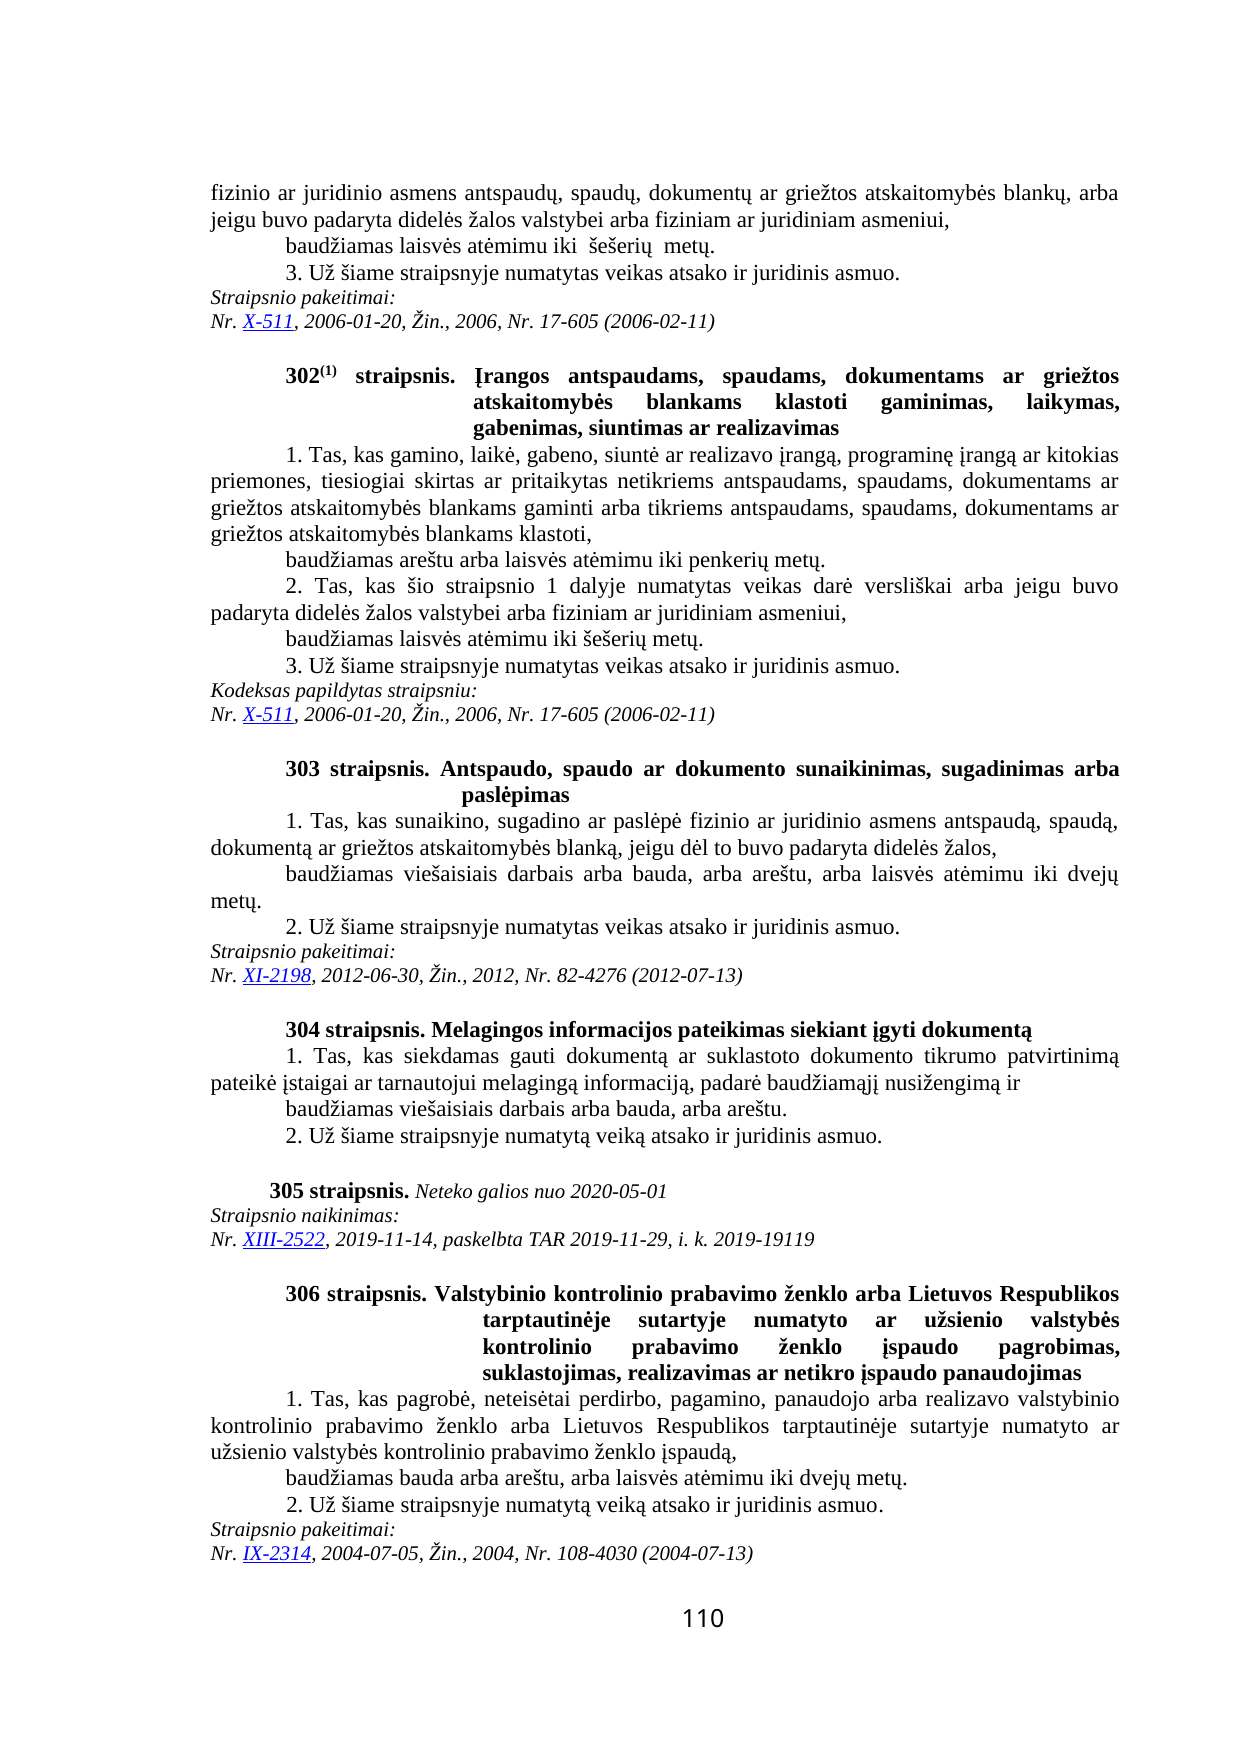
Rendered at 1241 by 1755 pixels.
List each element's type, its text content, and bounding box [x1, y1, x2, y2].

text 2. Už šiame straipsnyje numatytą veiką atsako ir juridinis asmuo. [210, 1491, 1106, 1517]
text 306 straipsnis. Valstybinio kontrolinio prabavimo ženklo arba Lietuvos Respublikos tarptautinėje sutartyje numatyto ar užsienio valstybės kontrolinio prabavimo ženklo įspaudo pagrobimas, suklastojimas, realizavimas ar netikro įspaudo panaudojimas [285, 1280, 1120, 1385]
text Nr. XI-2198, 2012-06-30, Žin., 2012, Nr. 82-4276 (2012-07-13) [210, 963, 1120, 987]
text fizinio ar juridinio asmens antspaudų, spaudų, dokumentų ar griežtos atskaitomybės blankų, arba jeigu buvo padaryta didelės žalos valstybei arba fiziniam ar juridiniam asmeniui, [210, 179, 1120, 232]
text baudžiamas laisvės atėmimu iki šešerių metų. [210, 625, 1120, 652]
text Nr. X-511, 2006-01-20, Žin., 2006, Nr. 17-605 (2006-02-11) [210, 309, 1120, 333]
text Nr. X-511, 2006-01-20, Žin., 2006, Nr. 17-605 (2006-02-11) [210, 702, 1120, 726]
text Straipsnio pakeitimai: [210, 939, 1120, 963]
text 305 straipsnis. Neteko galios nuo 2020-05-01 [210, 1177, 1120, 1203]
text 3. Už šiame straipsnyje numatytas veikas atsako ir juridinis asmuo. [210, 258, 1120, 285]
text baudžiamas areštu arba laisvės atėmimu iki penkerių metų. [210, 546, 1120, 573]
text Straipsnio pakeitimai: [210, 1517, 1120, 1541]
text 2. Tas, kas šio straipsnio 1 dalyje numatytas veikas darė versliškai arba jeigu buvo padaryta didelės žalos valstybei arba fiziniam ar juridiniam asmeniui, [210, 573, 1120, 625]
text Kodeksas papildytas straipsniu: [210, 678, 1120, 702]
text 304 straipsnis. Melagingos informacijos pateikimas siekiant įgyti dokumentą [285, 1016, 1120, 1043]
subtitle 1. Tas, kas pagrobė, neteisėtai perdirbo, pagamino, panaudojo arba realizavo valstybinio kontrolinio prabavimo ženklo arba Lietuvos Respublikos tarptautinėje sutartyje numatyto ar užsienio valstybės kontrolinio prabavimo ženklo įspaudą, [210, 1385, 1120, 1464]
text 1. Tas, kas sunaikino, sugadino ar paslėpė fizinio ar juridinio asmens antspaudą, spaudą, dokumentą ar griežtos atskaitomybės blanką, jeigu dėl to buvo padaryta didelės žalos, [210, 808, 1120, 860]
text baudžiamas laisvės atėmimu iki šešerių metų. [210, 232, 1120, 258]
text baudžiamas viešaisiais darbais arba bauda, arba areštu. [210, 1095, 1120, 1122]
text Straipsnio pakeitimai: [210, 285, 1120, 309]
text 3. Už šiame straipsnyje numatytas veikas atsako ir juridinis asmuo. [210, 652, 1120, 678]
text 1. Tas, kas siekdamas gauti dokumentą ar suklastoto dokumento tikrumo patvirtinimą pateikė įstaigai ar tarnautojui melagingą informaciją, padarė baudžiamąjį nusižengimą ir [210, 1043, 1120, 1095]
text baudžiamas viešaisiais darbais arba bauda, arba areštu, arba laisvės atėmimu iki dvejų metų. [210, 860, 1120, 913]
text 2. Už šiame straipsnyje numatytas veikas atsako ir juridinis asmuo. [210, 913, 1120, 939]
text 2. Už šiame straipsnyje numatytą veiką atsako ir juridinis asmuo. [210, 1122, 1120, 1148]
text 1. Tas, kas gamino, laikė, gabeno, siuntė ar realizavo įrangą, programinę įrangą ar kitokias priemones, tiesiogiai skirtas ar pritaikytas netikriems antspaudams, spaudams, dokumentams ar griežtos atskaitomybės blankams gaminti arba tikriems antspaudams, spaudams, dokumentams ar griežtos atskaitomybės blankams klastoti, [210, 441, 1120, 546]
text Nr. XIII-2522, 2019-11-14, paskelbta TAR 2019-11-29, i. k. 2019-19119 [210, 1227, 1120, 1251]
text baudžiamas bauda arba areštu, arba laisvės atėmimu iki dvejų metų. [210, 1464, 1120, 1491]
text Nr. IX-2314, 2004-07-05, Žin., 2004, Nr. 108-4030 (2004-07-13) [210, 1541, 1120, 1565]
text 302(1) straipsnis. Įrangos antspaudams, spaudams, dokumentams ar griežtos atskaitomybės blankams klastoti gaminimas, laikymas, gabenimas, siuntimas ar realizavimas [285, 362, 1120, 441]
text Straipsnio naikinimas: [210, 1203, 1120, 1227]
text 303 straipsnis. Antspaudo, spaudo ar dokumento sunaikinimas, sugadinimas arba paslėpimas [285, 755, 1120, 808]
